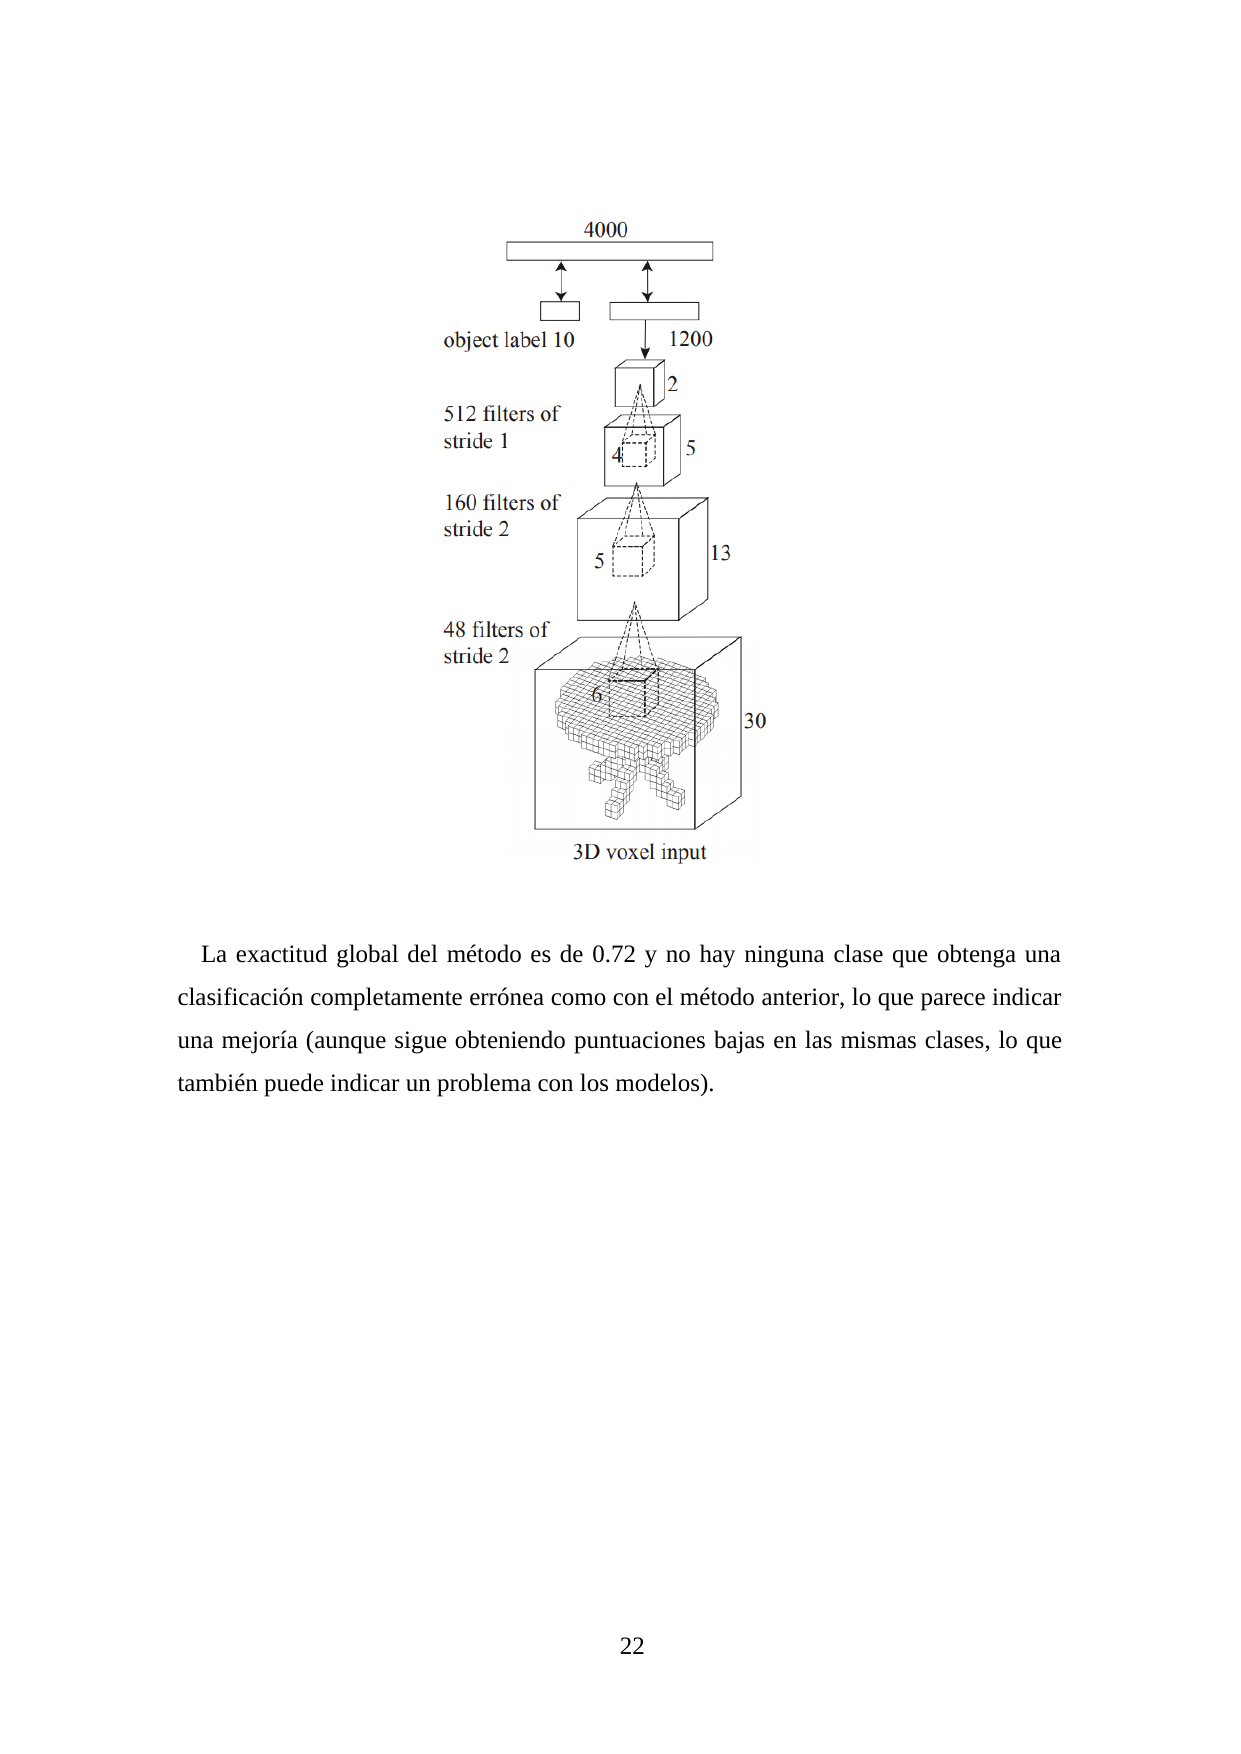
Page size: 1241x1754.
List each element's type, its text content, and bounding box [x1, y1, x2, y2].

text La exactitud global del método es de 0.72 y no hay ninguna clase que obtenga una clasificación completamente errónea como con el método anterior, lo que parece indicar una mejoría (aunque sigue obteniendo puntuaciones bajas en las mismas clases, lo que también puede indicar un problema con los modelos). [177, 939, 1063, 1097]
picture [427, 200, 784, 876]
